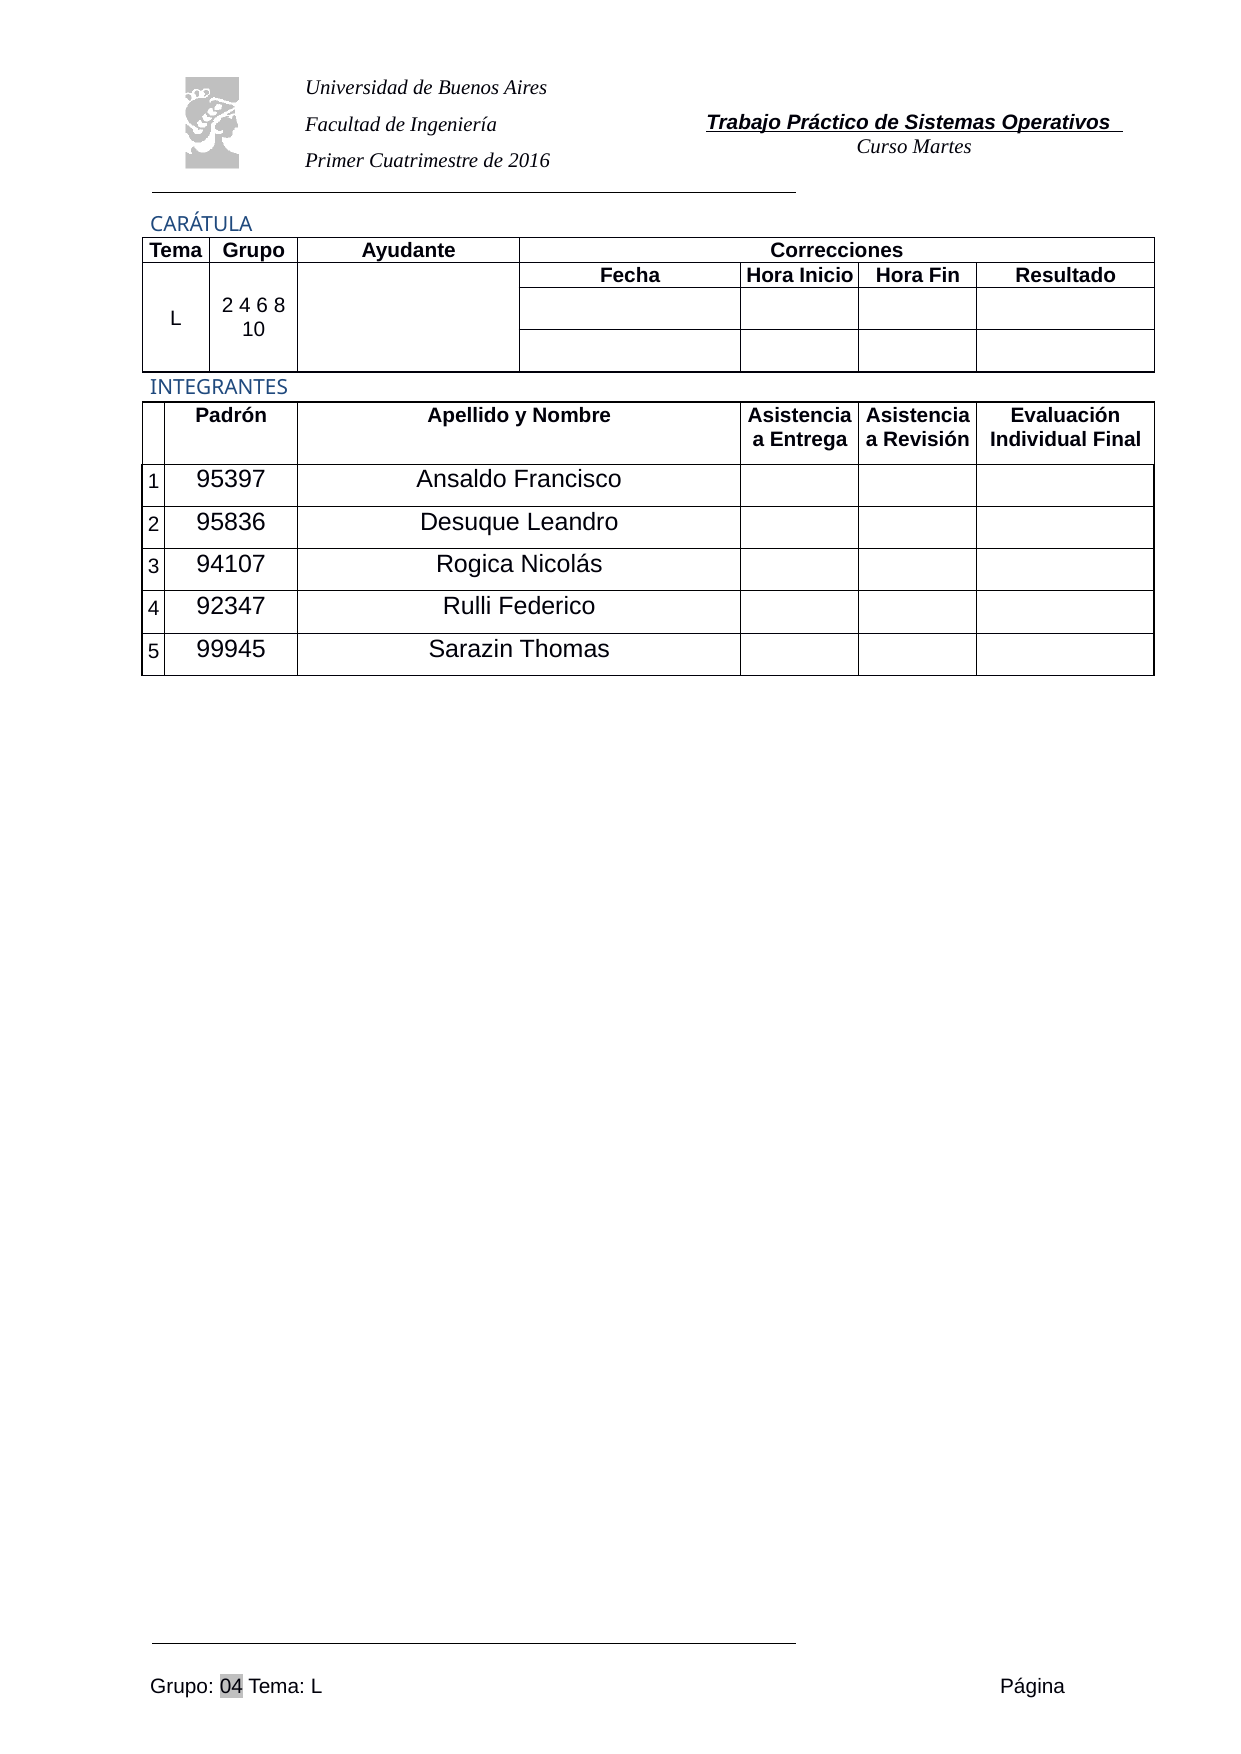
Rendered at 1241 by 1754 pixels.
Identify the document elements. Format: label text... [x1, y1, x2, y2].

table_cell Desuque Leandro [298, 507, 740, 548]
table_cell Sarazin Thomas [298, 634, 740, 675]
table_cell [859, 591, 976, 633]
table_header Tema [143, 238, 209, 262]
table_header Asistencia a Revisión [859, 403, 976, 463]
table_header Evaluación Individual Final [977, 403, 1154, 463]
table_cell [977, 634, 1153, 675]
table_header Asistencia a Entrega [741, 403, 858, 463]
table_cell Rogica Nicolás [298, 549, 740, 590]
table_cell 2 [143, 507, 164, 548]
table_cell [859, 288, 976, 329]
table_cell [859, 507, 976, 548]
table_cell 5 [143, 634, 164, 675]
table_cell 95836 [165, 507, 297, 548]
table_header Apellido y Nombre [298, 403, 740, 463]
picture [183, 75, 246, 171]
table_cell [977, 507, 1153, 548]
table_cell 2 4 6 8 10 [210, 263, 297, 371]
table_cell [977, 330, 1154, 371]
table_header Correcciones [520, 238, 1154, 262]
table_header Grupo [210, 238, 297, 262]
table_cell [741, 591, 858, 633]
table_cell [520, 288, 740, 329]
table_cell 95397 [165, 465, 297, 506]
text INTEGRANTES [150, 373, 1090, 401]
table_cell Hora Fin [859, 263, 976, 287]
table_cell [977, 465, 1153, 506]
table_cell [741, 507, 858, 548]
table_cell [520, 330, 740, 371]
table_cell 4 [143, 591, 164, 633]
table_cell [741, 330, 858, 371]
table_cell Rulli Federico [298, 591, 740, 633]
table_cell [977, 591, 1153, 633]
table_cell [298, 263, 519, 371]
table_cell 94107 [165, 549, 297, 590]
table_cell [741, 549, 858, 590]
table_cell 92347 [165, 591, 297, 633]
table_cell Hora Inicio [741, 263, 858, 287]
table_cell 3 [143, 549, 164, 590]
table_cell [859, 465, 976, 506]
table_cell Ansaldo Francisco [298, 465, 740, 506]
table_cell [741, 465, 858, 506]
table_cell Fecha [520, 263, 740, 287]
table_cell [977, 288, 1154, 329]
table_header Ayudante [298, 238, 519, 262]
table_cell L [143, 263, 209, 371]
table_cell [859, 634, 976, 675]
table_cell 1 [143, 465, 164, 506]
table_header [143, 403, 164, 463]
text CARÁTULA [150, 209, 1090, 237]
table_cell [977, 549, 1153, 590]
table_cell 99945 [165, 634, 297, 675]
table_cell [741, 634, 858, 675]
table_header Padrón [165, 403, 297, 463]
table_cell Resultado [977, 263, 1154, 287]
table_cell [741, 288, 858, 329]
table_cell [859, 549, 976, 590]
table_cell [859, 330, 976, 371]
